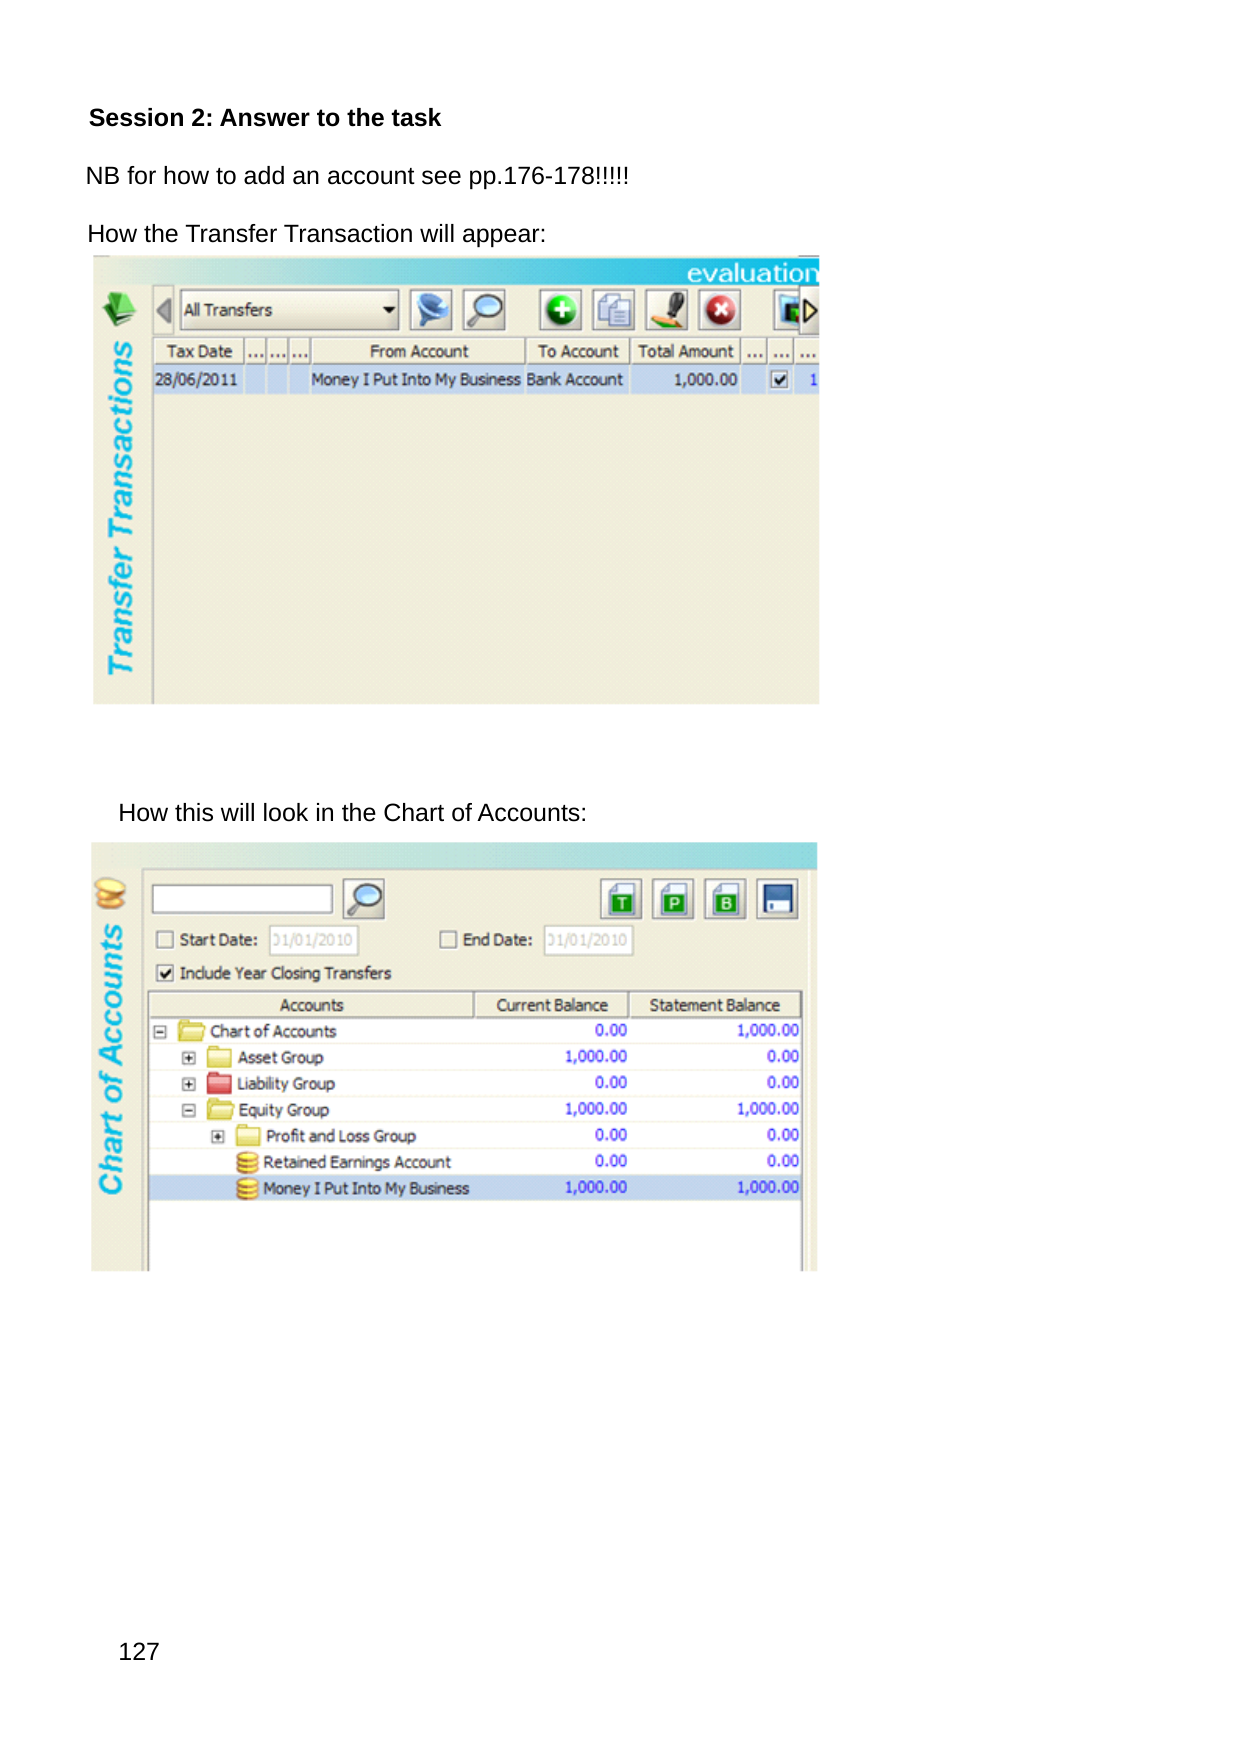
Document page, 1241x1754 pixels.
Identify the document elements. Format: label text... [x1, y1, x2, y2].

text NB for how to add an account see pp.176-178!!!!! [85, 161, 1152, 190]
text Session 2: Answer to the task [88, 103, 1152, 132]
text How the Transfer Transaction will appear: [87, 219, 1152, 248]
picture [90, 841, 819, 1273]
text How this will look in the Chart of Accounts: [88, 798, 1152, 827]
picture [92, 254, 820, 706]
